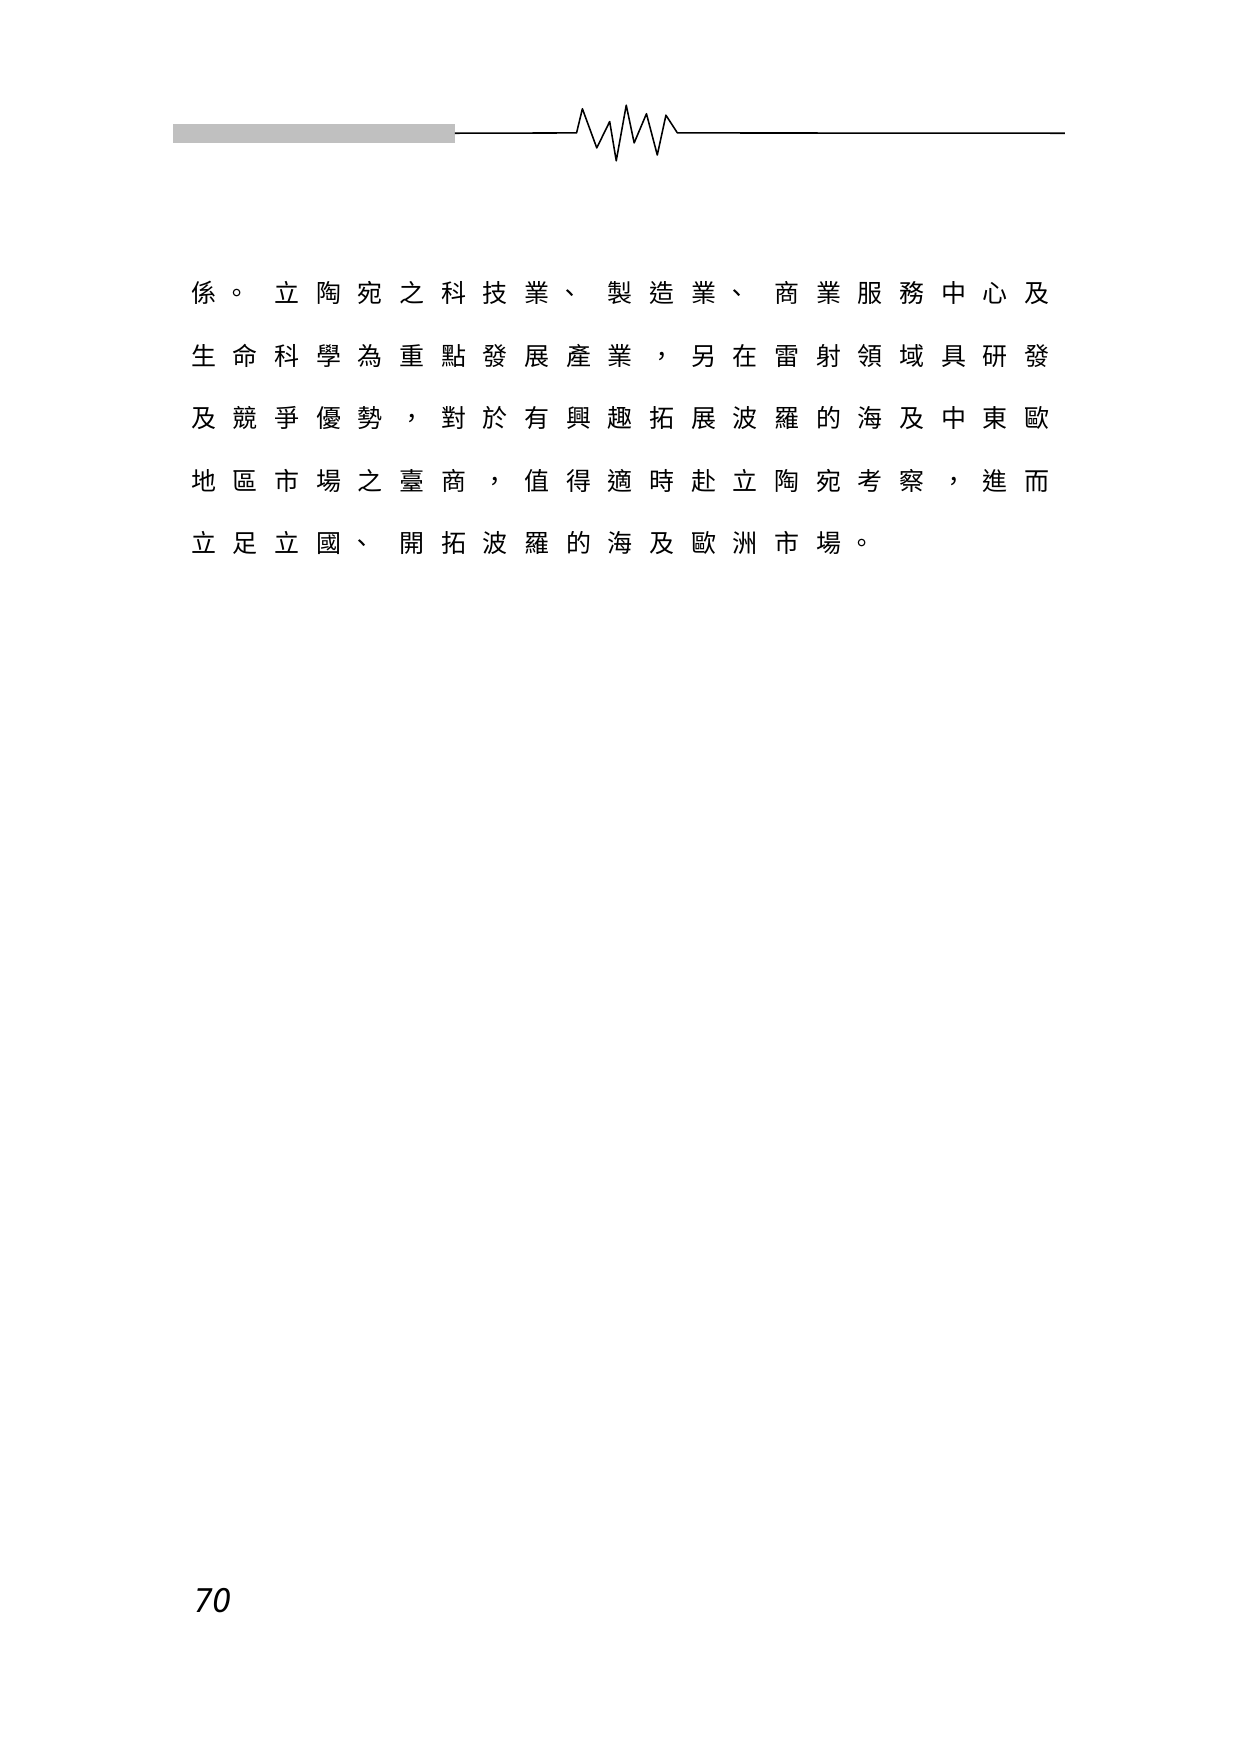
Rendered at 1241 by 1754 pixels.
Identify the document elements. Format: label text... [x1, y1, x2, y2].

text 係。立陶宛之科技業、製造業、商業服務中心及生命科學為重點發展產業，另在雷射領域具研發及競爭優勢，對於有興趣拓展波羅的海及中東歐地區市場之臺商，值得適時赴立陶宛考察，進而立足立國、開拓波羅的海及歐洲市場。 [183, 250, 1058, 563]
